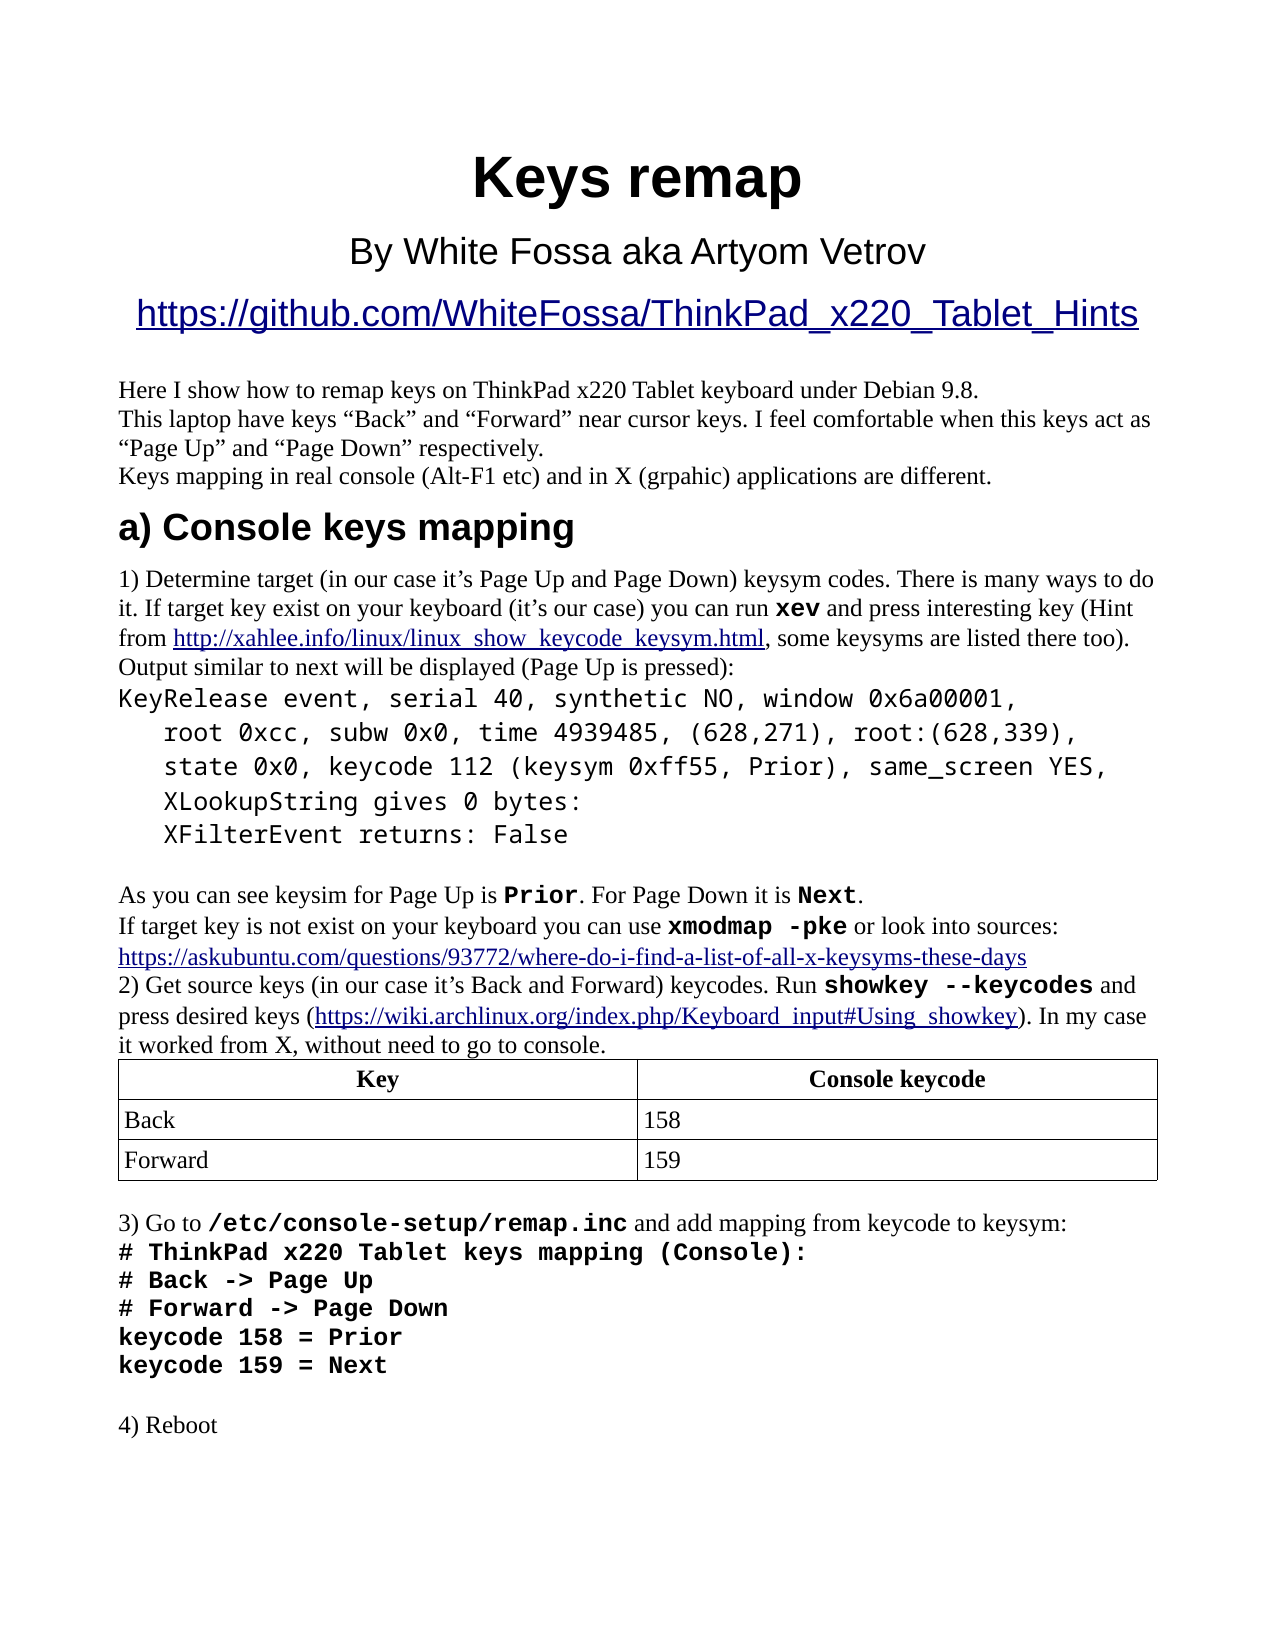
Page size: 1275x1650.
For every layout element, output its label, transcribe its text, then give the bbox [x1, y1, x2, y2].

text Keys mapping in real console (Alt-F1 etc) and in X (grpahic) applications are different. [118, 461, 1157, 490]
table_cell Forward [119, 1140, 637, 1180]
text This laptop have keys “Back” and “Forward” near cursor keys. I feel comfortable when this keys act as “Page Up” and “Page Down” respectively. [118, 404, 1157, 461]
text keycode 159 = Next [118, 1353, 1157, 1381]
subtitle By White Fossa aka Artyom Vetrov [118, 229, 1157, 272]
text 3) Go to /etc/console-setup/remap.inc and add mapping from keycode to keysym: [118, 1208, 1157, 1239]
text # Back -> Page Up [118, 1268, 1157, 1296]
table_cell 159 [638, 1140, 1157, 1180]
text If target key is not exist on your keyboard you can use xmodmap -pke or look into sources: https://askubuntu.com/questions/93772/where-do-i-find-a-list-of-all-x-keysyms-these-days [118, 911, 1157, 970]
text KeyRelease event, serial 40, synthetic NO, window 0x6a00001, root 0xcc, subw 0x0, time 4939485, (628,271), root:(628,339), state 0x0, keycode 112 (keysym 0xff55, Prior), same_screen YES, XLookupString gives 0 bytes: XFilterEvent returns: False [118, 681, 1157, 880]
text 1) Determine target (in our case it’s Page Up and Page Down) keysym codes. There is many ways to do it. If target key exist on your keyboard (it’s our case) you can run xev and press interesting key (Hint from http://xahlee.info/linux/linux_show_keycode_keysym.html, some keysyms are listed there too). Output similar to next will be displayed (Page Up is pressed): [118, 564, 1157, 681]
table_cell Back [119, 1100, 637, 1139]
table_header Key [119, 1060, 637, 1099]
text # ThinkPad x220 Tablet keys mapping (Console): [118, 1239, 1157, 1268]
title Keys remap [118, 143, 1157, 210]
text keycode 158 = Prior [118, 1324, 1157, 1353]
text 2) Get source keys (in our case it’s Back and Forward) keycodes. Run showkey --keycodes and press desired keys (https://wiki.archlinux.org/index.php/Keyboard_input#Using_showkey). In my case it worked from X, without need to go to console. [118, 970, 1157, 1059]
text # Forward -> Page Down [118, 1296, 1157, 1324]
text Here I show how to remap keys on ThinkPad x220 Tablet keyboard under Debian 9.8. [118, 375, 1157, 404]
text As you can see keysim for Page Up is Prior. For Page Down it is Next. [118, 880, 1157, 911]
table_cell 158 [638, 1100, 1157, 1139]
subtitle https://github.com/WhiteFossa/ThinkPad_x220_Tablet_Hints [118, 291, 1157, 334]
text 4) Reboot [118, 1410, 1157, 1438]
subtitle a) Console keys mapping [118, 505, 1157, 549]
table_header Console keycode [638, 1060, 1157, 1099]
